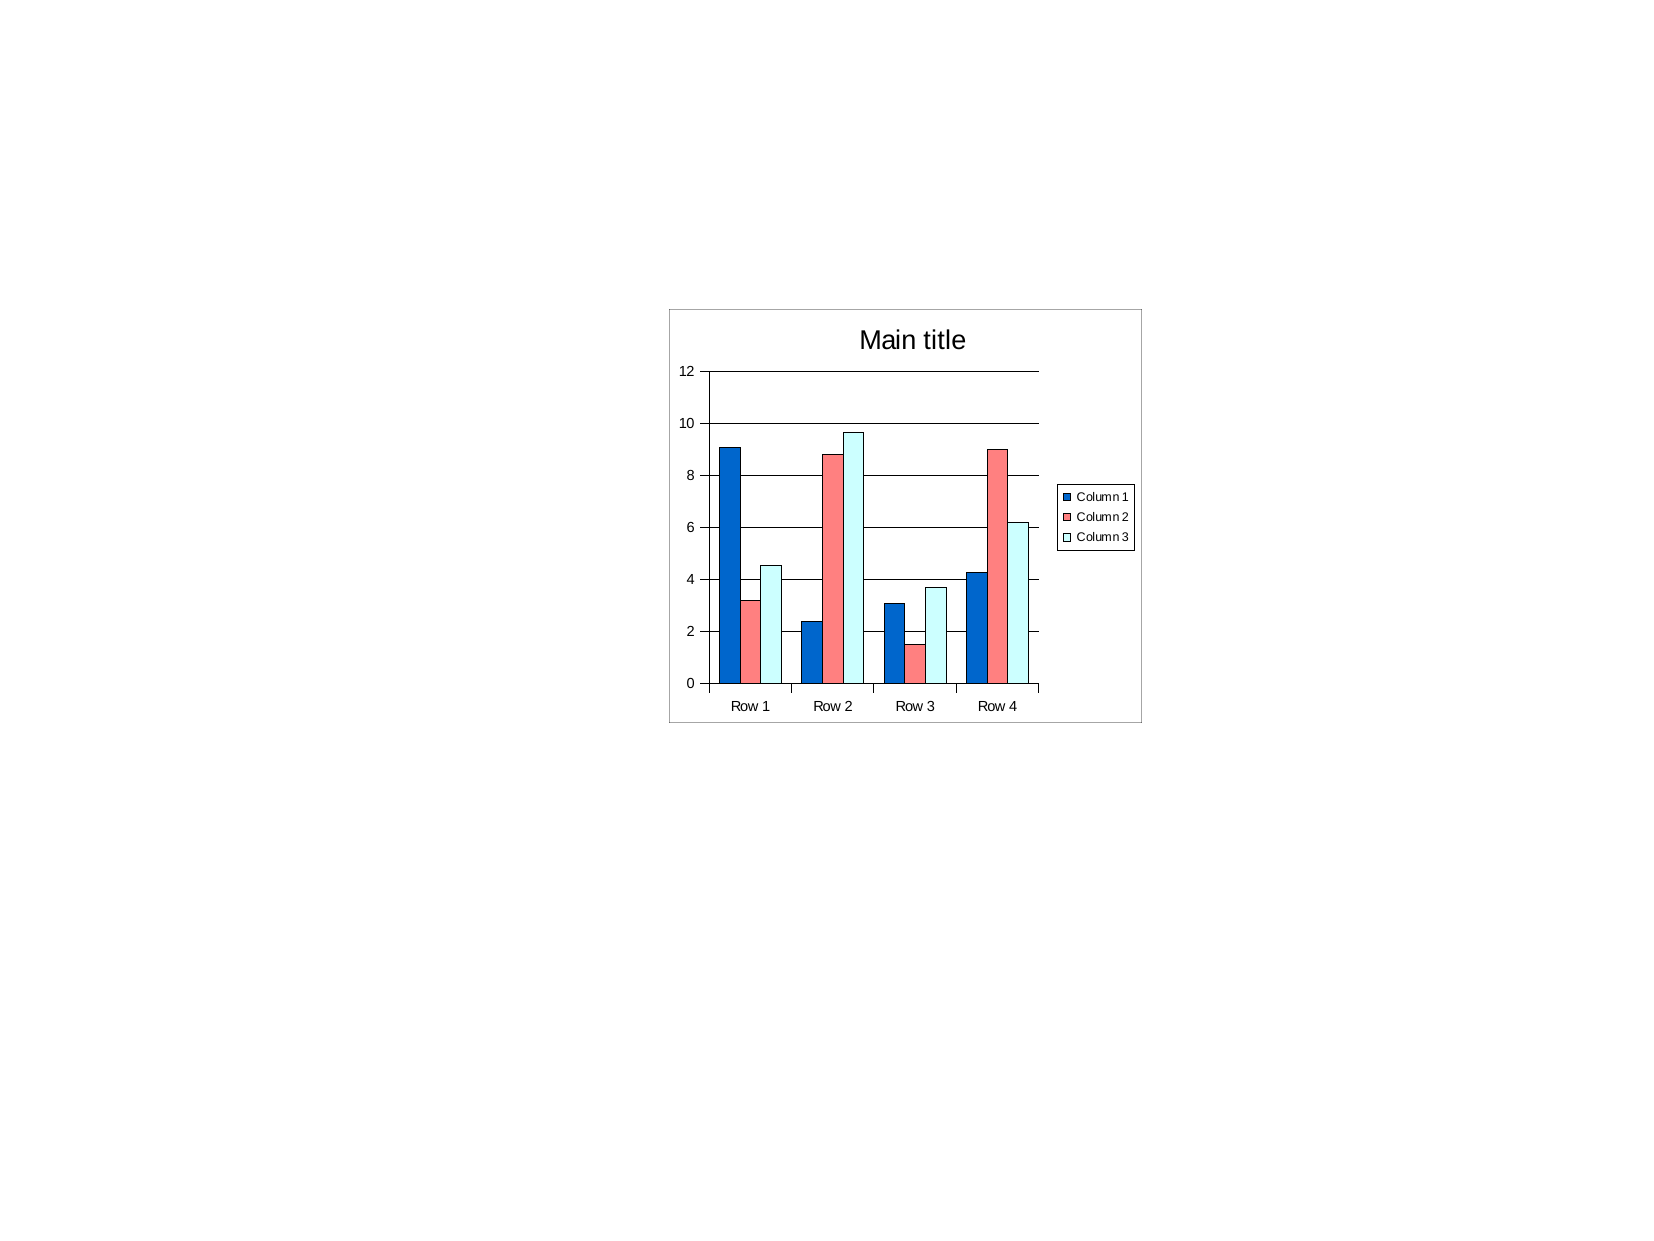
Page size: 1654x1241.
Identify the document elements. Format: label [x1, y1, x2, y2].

chart [669, 309, 1142, 723]
